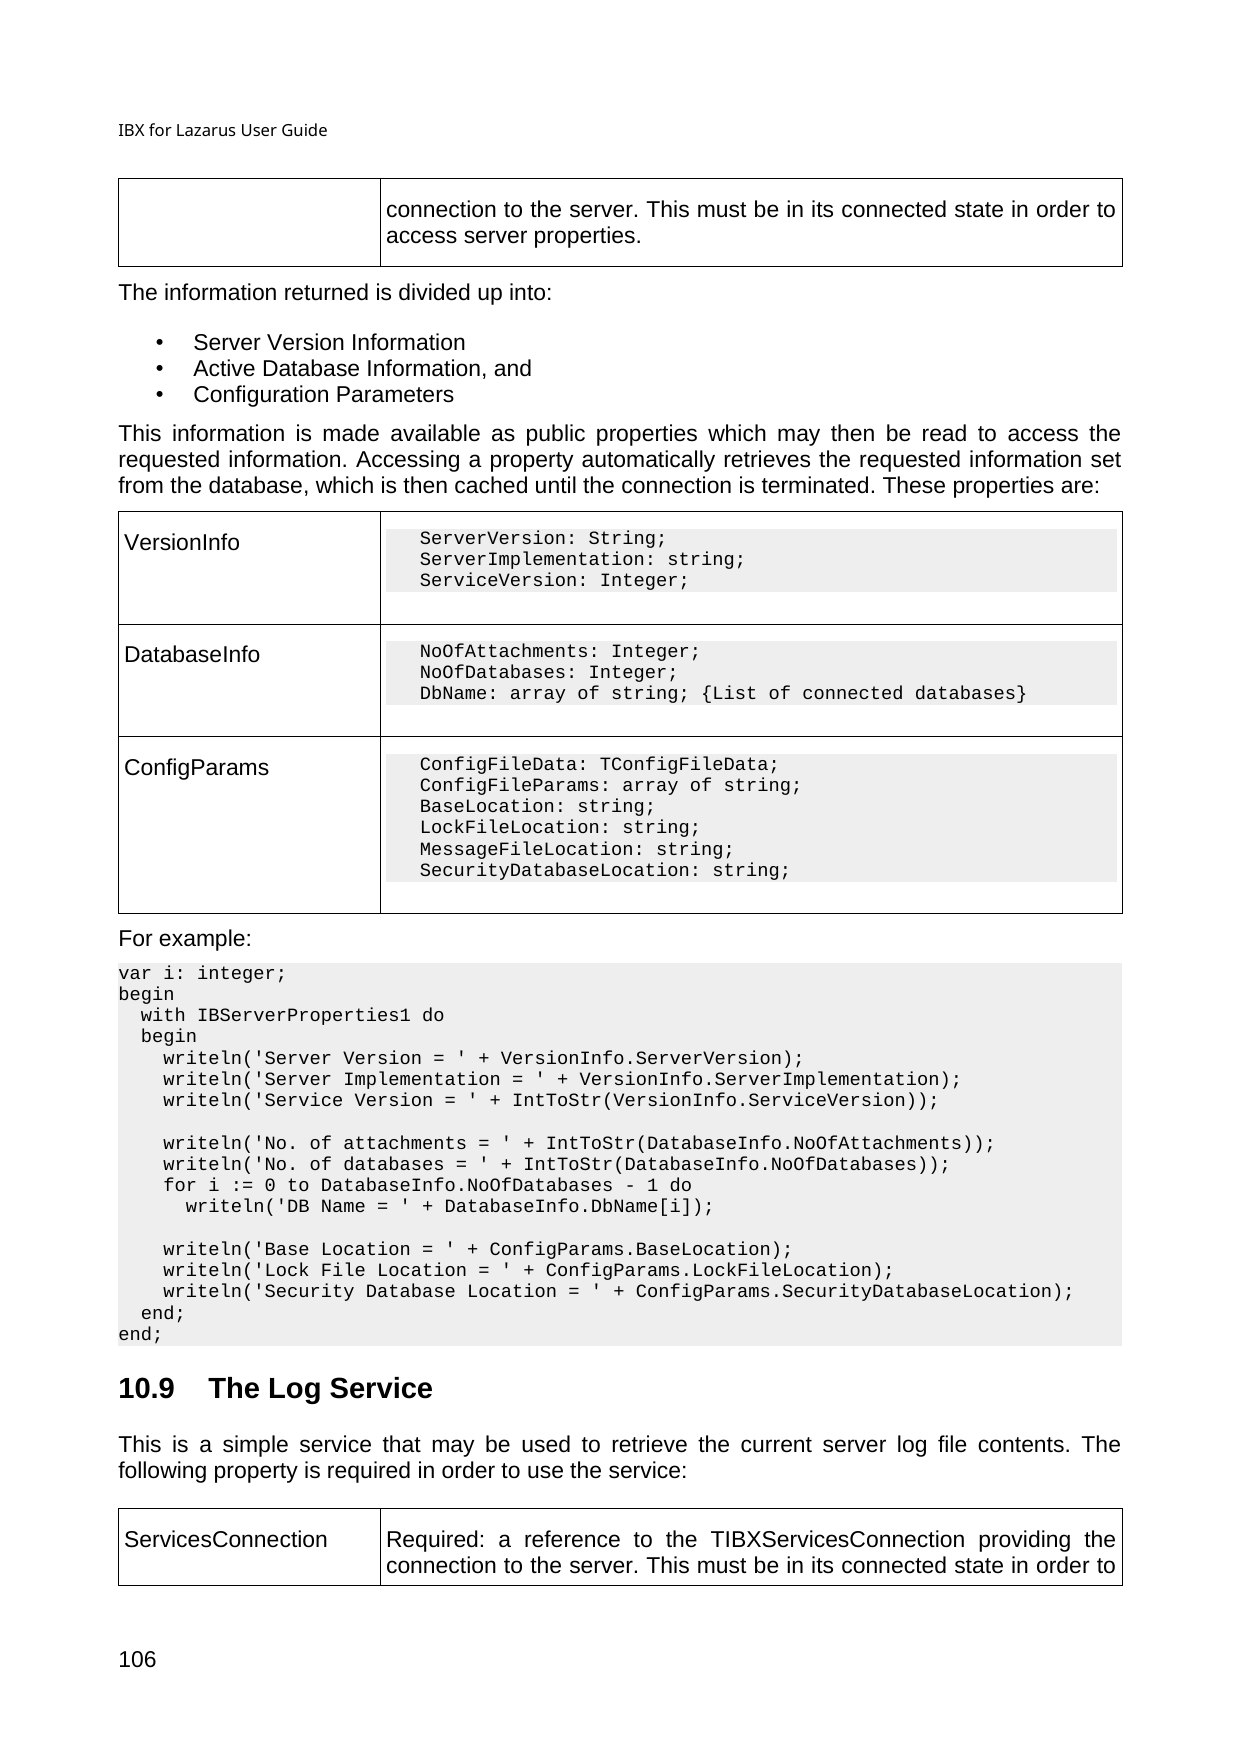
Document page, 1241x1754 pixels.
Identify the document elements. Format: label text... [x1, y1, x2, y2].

text with IBServerProperties1 do [118, 1006, 1122, 1027]
list Configuration Parameters [156, 381, 1122, 408]
table_header connection to the server. This must be in its connected state in order to access server properties. [381, 179, 1122, 266]
text This information is made available as public properties which may then be read to access the requested information. Accessing a property automatically retrieves the requested information set from the database, which is then cached until the connection is terminated. These properties are: [118, 420, 1122, 499]
text writeln('Server Implementation = ' + VersionInfo.ServerImplementation); [118, 1070, 1122, 1091]
text writeln('No. of attachments = ' + IntToStr(DatabaseInfo.NoOfAttachments)); [118, 1133, 1122, 1155]
table_header [119, 179, 380, 266]
list Active Database Information, and [156, 355, 1122, 381]
text begin [118, 985, 1122, 1006]
table_header Required: a reference to the TIBXServicesConnection providing the connection to the server. This must be in its connected state in order to [381, 1509, 1122, 1584]
table_header ServicesConnection [119, 1509, 380, 1584]
text writeln('Security Database Location = ' + ConfigParams.SecurityDatabaseLocation); [118, 1282, 1122, 1303]
table_cell NoOfAttachments: Integer; NoOfDatabases: Integer; DbName: array of string; {List of connected databases} [381, 625, 1122, 736]
text begin [118, 1027, 1122, 1048]
text The information returned is divided up into: [118, 278, 1122, 305]
text writeln('No. of databases = ' + IntToStr(DatabaseInfo.NoOfDatabases)); [118, 1155, 1122, 1176]
text end; [118, 1325, 1122, 1346]
text This is a simple service that may be used to retrieve the current server log file contents. The following property is required in order to use the service: [118, 1431, 1122, 1483]
text end; [118, 1303, 1122, 1325]
text For example: [118, 925, 1122, 951]
table_header VersionInfo [119, 512, 380, 624]
list Server Version Information [156, 329, 1122, 355]
text writeln('Service Version = ' + IntToStr(VersionInfo.ServiceVersion)); [118, 1091, 1122, 1112]
table_cell ConfigParams [119, 737, 380, 913]
table_cell DatabaseInfo [119, 625, 380, 736]
text writeln('DB Name = ' + DatabaseInfo.DbName[i]); [118, 1197, 1122, 1218]
text writeln('Base Location = ' + ConfigParams.BaseLocation); [118, 1240, 1122, 1261]
text for i := 0 to DatabaseInfo.NoOfDatabases - 1 do [118, 1176, 1122, 1197]
table_header ServerVersion: String; ServerImplementation: string; ServiceVersion: Integer; [381, 512, 1122, 624]
text writeln('Server Version = ' + VersionInfo.ServerVersion); [118, 1048, 1122, 1070]
subtitle The Log Service [118, 1371, 1122, 1405]
table_cell ConfigFileData: TConfigFileData; ConfigFileParams: array of string; BaseLocation: string; LockFileLocation: string; MessageFileLocation: string; SecurityDatabaseLocation: string; [381, 737, 1122, 913]
text writeln('Lock File Location = ' + ConfigParams.LockFileLocation); [118, 1261, 1122, 1282]
text var i: integer; [118, 963, 1122, 985]
